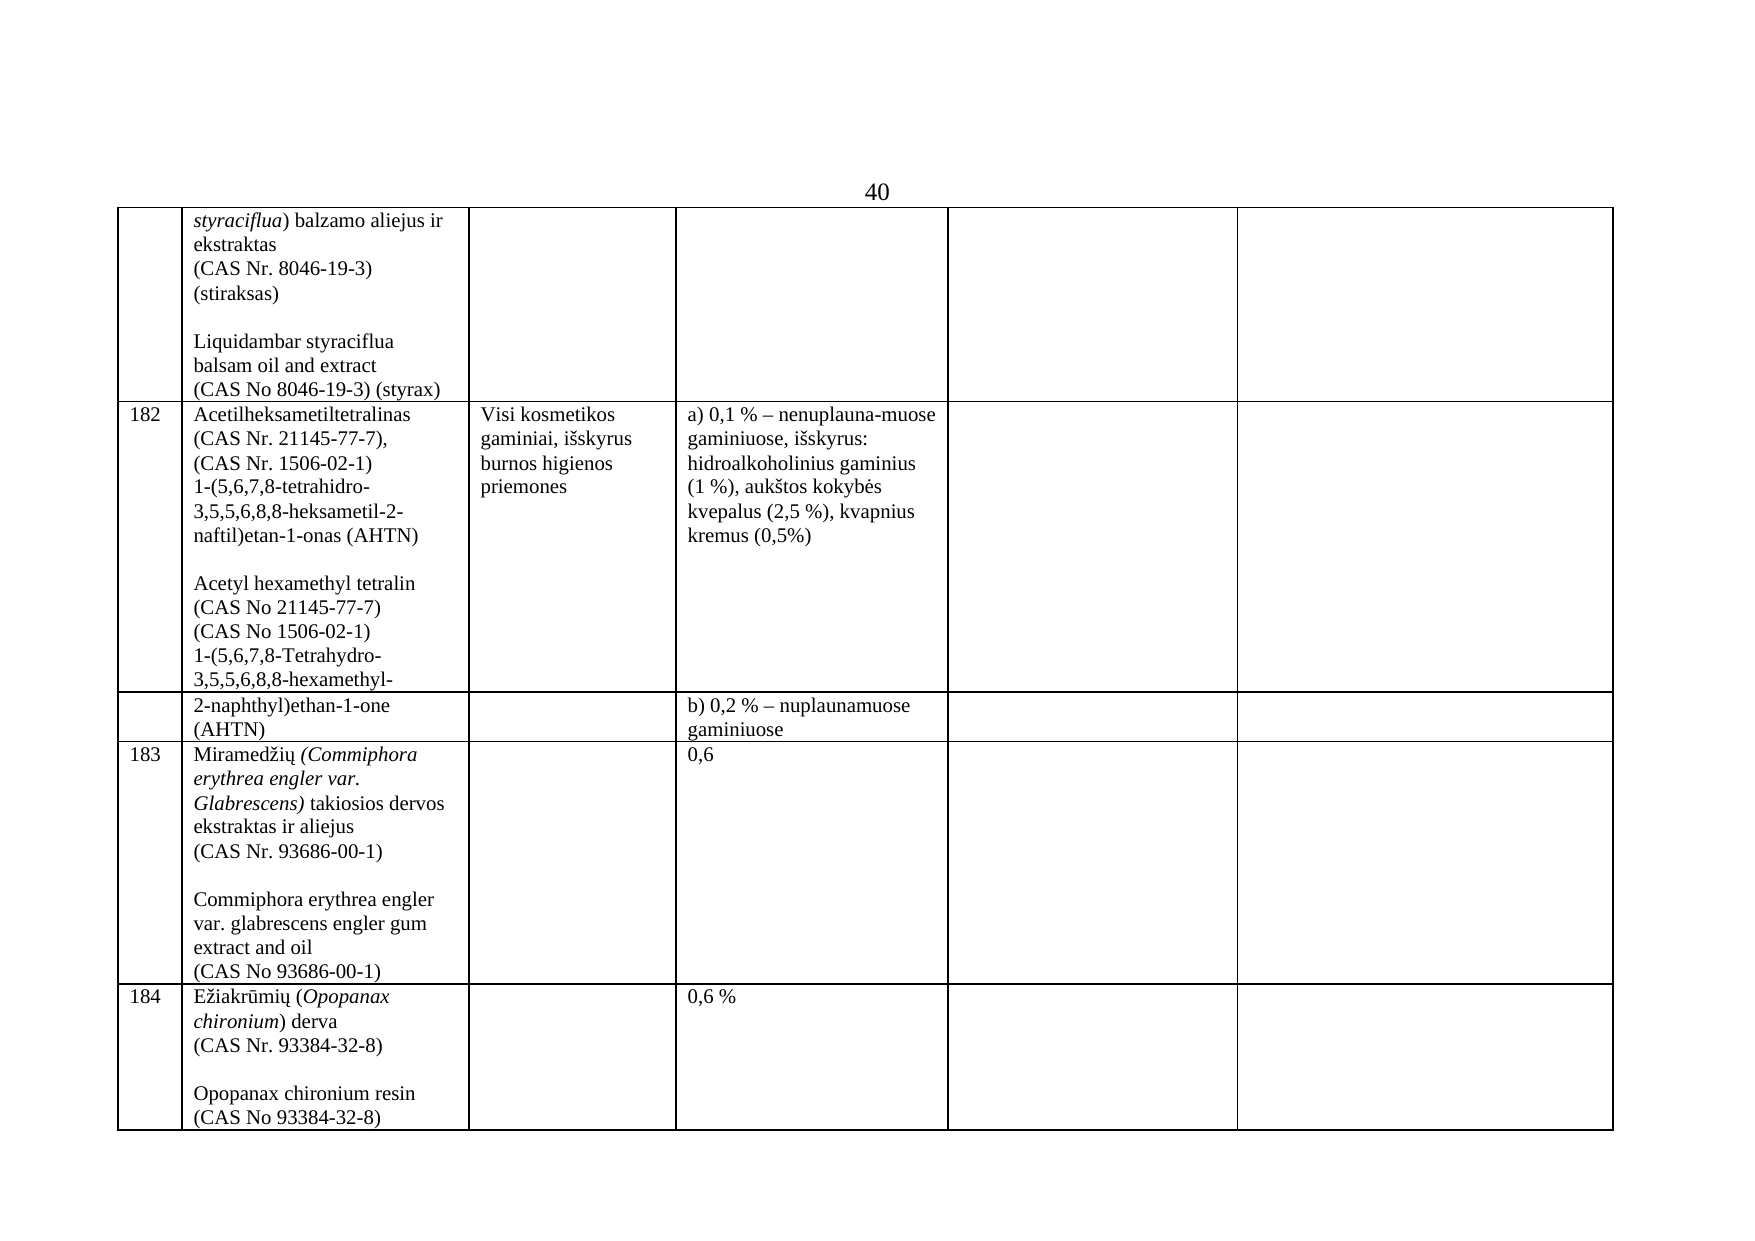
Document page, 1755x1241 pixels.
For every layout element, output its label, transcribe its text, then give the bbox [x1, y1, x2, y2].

table_cell styraciflua) balzamo aliejus ir ekstraktas (CAS Nr. 8046-19-3) (stiraksas) Liquidambar styraciflua balsam oil and extract (CAS No 8046-19-3) (styrax) [183, 208, 468, 401]
table_cell a) 0,1 % – nenuplauna-muose gaminiuose, išskyrus: hidroalkoholinius gaminius (1 %), aukštos kokybės kvepalus (2,5 %), kvapnius kremus (0,5%) [677, 402, 947, 691]
table_cell [1238, 693, 1612, 741]
table_cell [119, 208, 181, 401]
table_cell 0,6 % [677, 985, 947, 1129]
table_cell [470, 693, 675, 741]
table_cell [949, 402, 1237, 691]
table_cell [1238, 985, 1612, 1129]
table_cell [1614, 741, 1754, 983]
table_cell 183 [119, 742, 181, 983]
table_cell Ežiakrūmių (Opopanax chironium) derva (CAS Nr. 93384-32-8) Opopanax chironium resin (CAS No 93384-32-8) [183, 985, 468, 1129]
table_cell 2-naphthyl)ethan-1-one (AHTN) [183, 693, 468, 741]
table_cell [470, 985, 675, 1129]
table_cell [677, 208, 947, 401]
table_cell [949, 985, 1237, 1129]
table_cell [1614, 401, 1754, 691]
table_cell [949, 742, 1237, 983]
table_cell [949, 693, 1237, 741]
table_cell [949, 208, 1237, 401]
table_cell [1238, 402, 1612, 691]
table_cell [1614, 207, 1754, 401]
table_cell [1614, 983, 1754, 1129]
table_cell 182 [119, 402, 181, 691]
table_cell [470, 742, 675, 983]
table_cell [470, 208, 675, 401]
table_cell Visi kosmetikos gaminiai, išskyrus burnos higienos priemones [470, 402, 675, 691]
table_cell b) 0,2 % – nuplaunamuose gaminiuose [677, 693, 947, 741]
table_cell [119, 693, 181, 741]
table_cell [1614, 691, 1754, 741]
table_cell Miramedžių (Commiphora erythrea engler var. Glabrescens) takiosios dervos ekstraktas ir aliejus (CAS Nr. 93686-00-1) Commiphora erythrea engler var. glabrescens engler gum extract and oil (CAS No 93686-00-1) [183, 742, 468, 983]
table_cell [1238, 742, 1612, 983]
table_cell 184 [119, 985, 181, 1129]
table_cell [1238, 208, 1612, 401]
table_cell Acetilheksametiltetralinas (CAS Nr. 21145-77-7), (CAS Nr. 1506-02-1) 1-(5,6,7,8-tetrahidro-3,5,5,6,8,8-heksametil-2-naftil)etan-1-onas (AHTN) Acetyl hexamethyl tetralin (CAS No 21145-77-7) (CAS No 1506-02-1) 1-(5,6,7,8-Tetrahydro-3,5,5,6,8,8-hexamethyl- [183, 402, 468, 691]
table_cell 0,6 [677, 742, 947, 983]
